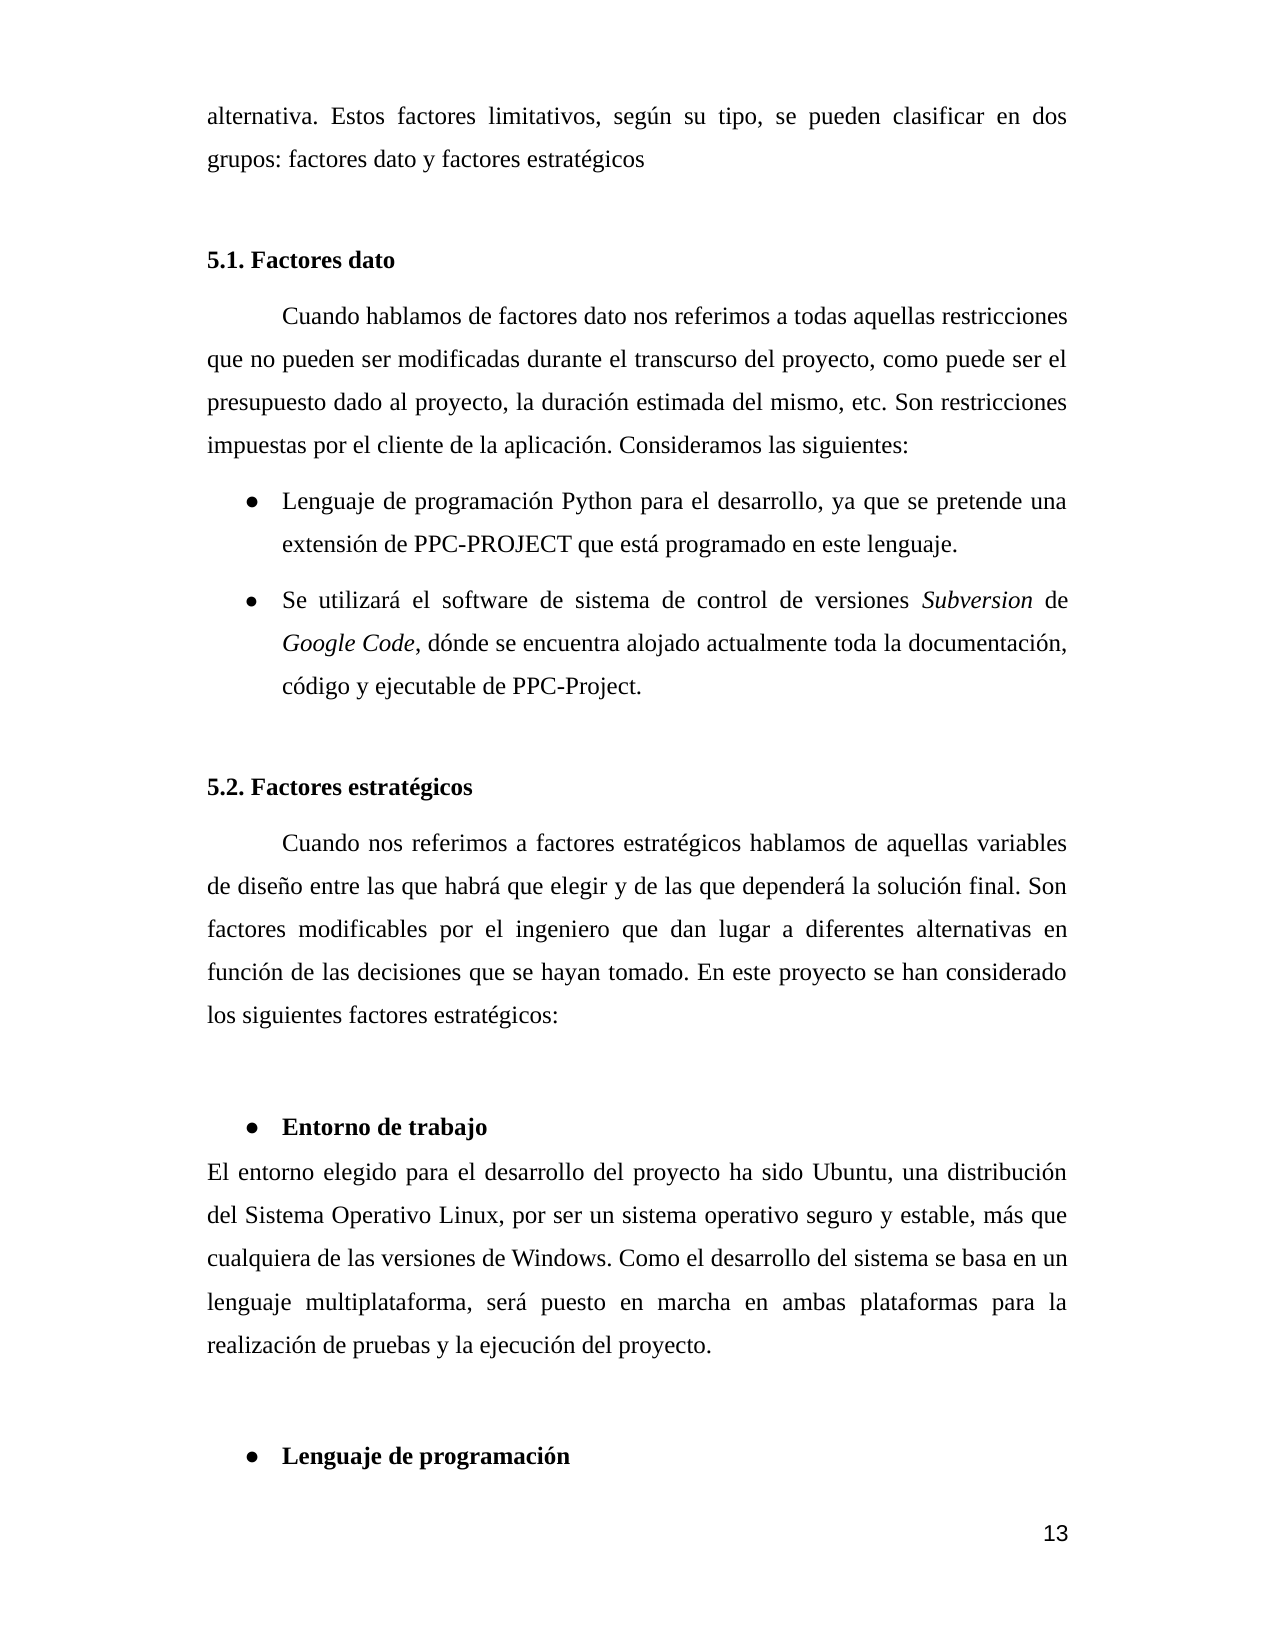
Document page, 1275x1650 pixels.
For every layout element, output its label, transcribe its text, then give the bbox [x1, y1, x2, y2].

text alternativa. Estos factores limitativos, según su tipo, se pueden clasificar en dos grupos: factores dato y factores estratégicos [207, 101, 1068, 173]
list Se utilizará el software de sistema de control de versiones Subversion de Google Code, dónde se encuentra alojado actualmente toda la documentación, código y ejecutable de PPC-Project. [244, 585, 1068, 700]
list Lenguaje de programación [244, 1441, 1068, 1470]
list Entorno de trabajo [244, 1112, 1068, 1141]
text 5.2. Factores estratégicos [207, 772, 1068, 801]
text El entorno elegido para el desarrollo del proyecto ha sido Ubuntu, una distribución del Sistema Operativo Linux, por ser un sistema operativo seguro y estable, más que cualquiera de las versiones de Windows. Como el desarrollo del sistema se basa en un lenguaje multiplataforma, será puesto en marcha en ambas plataformas para la realización de pruebas y la ejecución del proyecto. [207, 1157, 1068, 1358]
text Cuando nos referimos a factores estratégicos hablamos de aquellas variables de diseño entre las que habrá que elegir y de las que dependerá la solución final. Son factores modificables por el ingeniero que dan lugar a diferentes alternativas en función de las decisiones que se hayan tomado. En este proyecto se han considerado los siguientes factores estratégicos: [207, 828, 1068, 1029]
text 5.1. Factores dato [207, 246, 1068, 274]
text Cuando hablamos de factores dato nos referimos a todas aquellas restricciones que no pueden ser modificadas durante el transcurso del proyecto, como puede ser el presupuesto dado al proyecto, la duración estimada del mismo, etc. Son restricciones impuestas por el cliente de la aplicación. Consideramos las siguientes: [207, 301, 1068, 459]
list Lenguaje de programación Python para el desarrollo, ya que se pretende una extensión de PPC-PROJECT que está programado en este lenguaje. [244, 486, 1068, 558]
